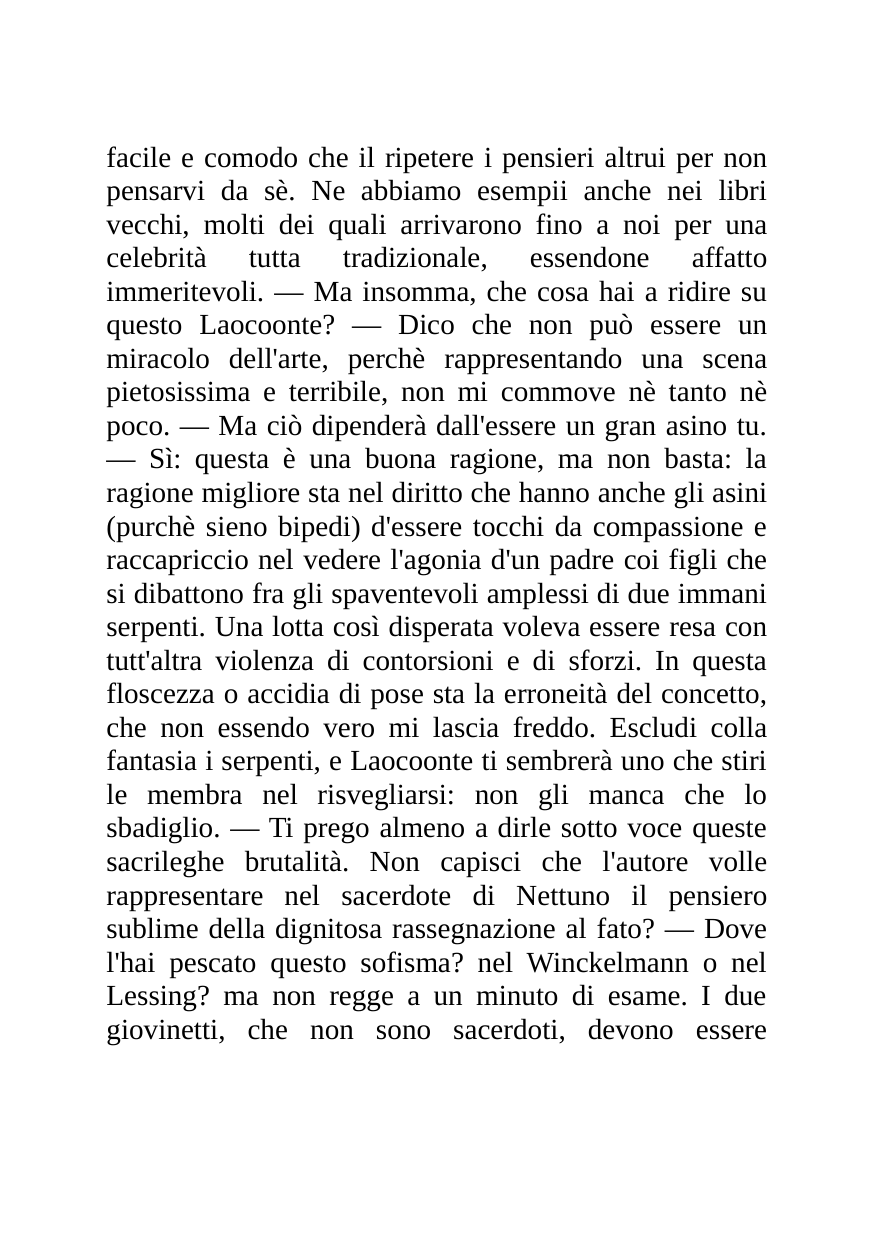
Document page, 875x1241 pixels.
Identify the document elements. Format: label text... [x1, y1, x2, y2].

text facile e comodo che il ripetere i pensieri altrui per non pensarvi da sè. Ne abbiamo esempii anche nei libri vecchi, molti dei quali arrivarono fino a noi per una celebrità tutta tradizionale, essendone affatto immeritevoli. ― Ma insomma, che cosa hai a ridire su questo Laocoonte? ― Dico che non può essere un miracolo dell'arte, perchè rappresentando una scena pietosissima e terribile, non mi commove nè tanto nè poco. ― Ma ciò dipenderà dall'essere un gran asino tu. ― Sì: questa è una buona ragione, ma non basta: la ragione migliore sta nel diritto che hanno anche gli asini (purchè sieno bipedi) d'essere tocchi da compassione e raccapriccio nel vedere l'agonia d'un padre coi figli che si dibattono fra gli spaventevoli amplessi di due immani serpenti. Una lotta così disperata voleva essere resa con tutt'altra violenza di contorsioni e di sforzi. In questa floscezza o accidia di pose sta la erroneità del concetto, che non essendo vero mi lascia freddo. Escludi colla fantasia i serpenti, e Laocoonte ti sembrerà uno che stiri le membra nel risvegliarsi: non gli manca che lo sbadiglio. ― Ti prego almeno a dirle sotto voce queste sacrileghe brutalità. Non capisci che l'autore volle rappresentare nel sacerdote di Nettuno il pensiero sublime della dignitosa rassegnazione al fato? ― Dove l'hai pescato questo sofisma? nel Winckelmann o nel Lessing? ma non regge a un minuto di esame. I due giovinetti, che non sono sacerdoti, devono essere [106, 140, 768, 1045]
